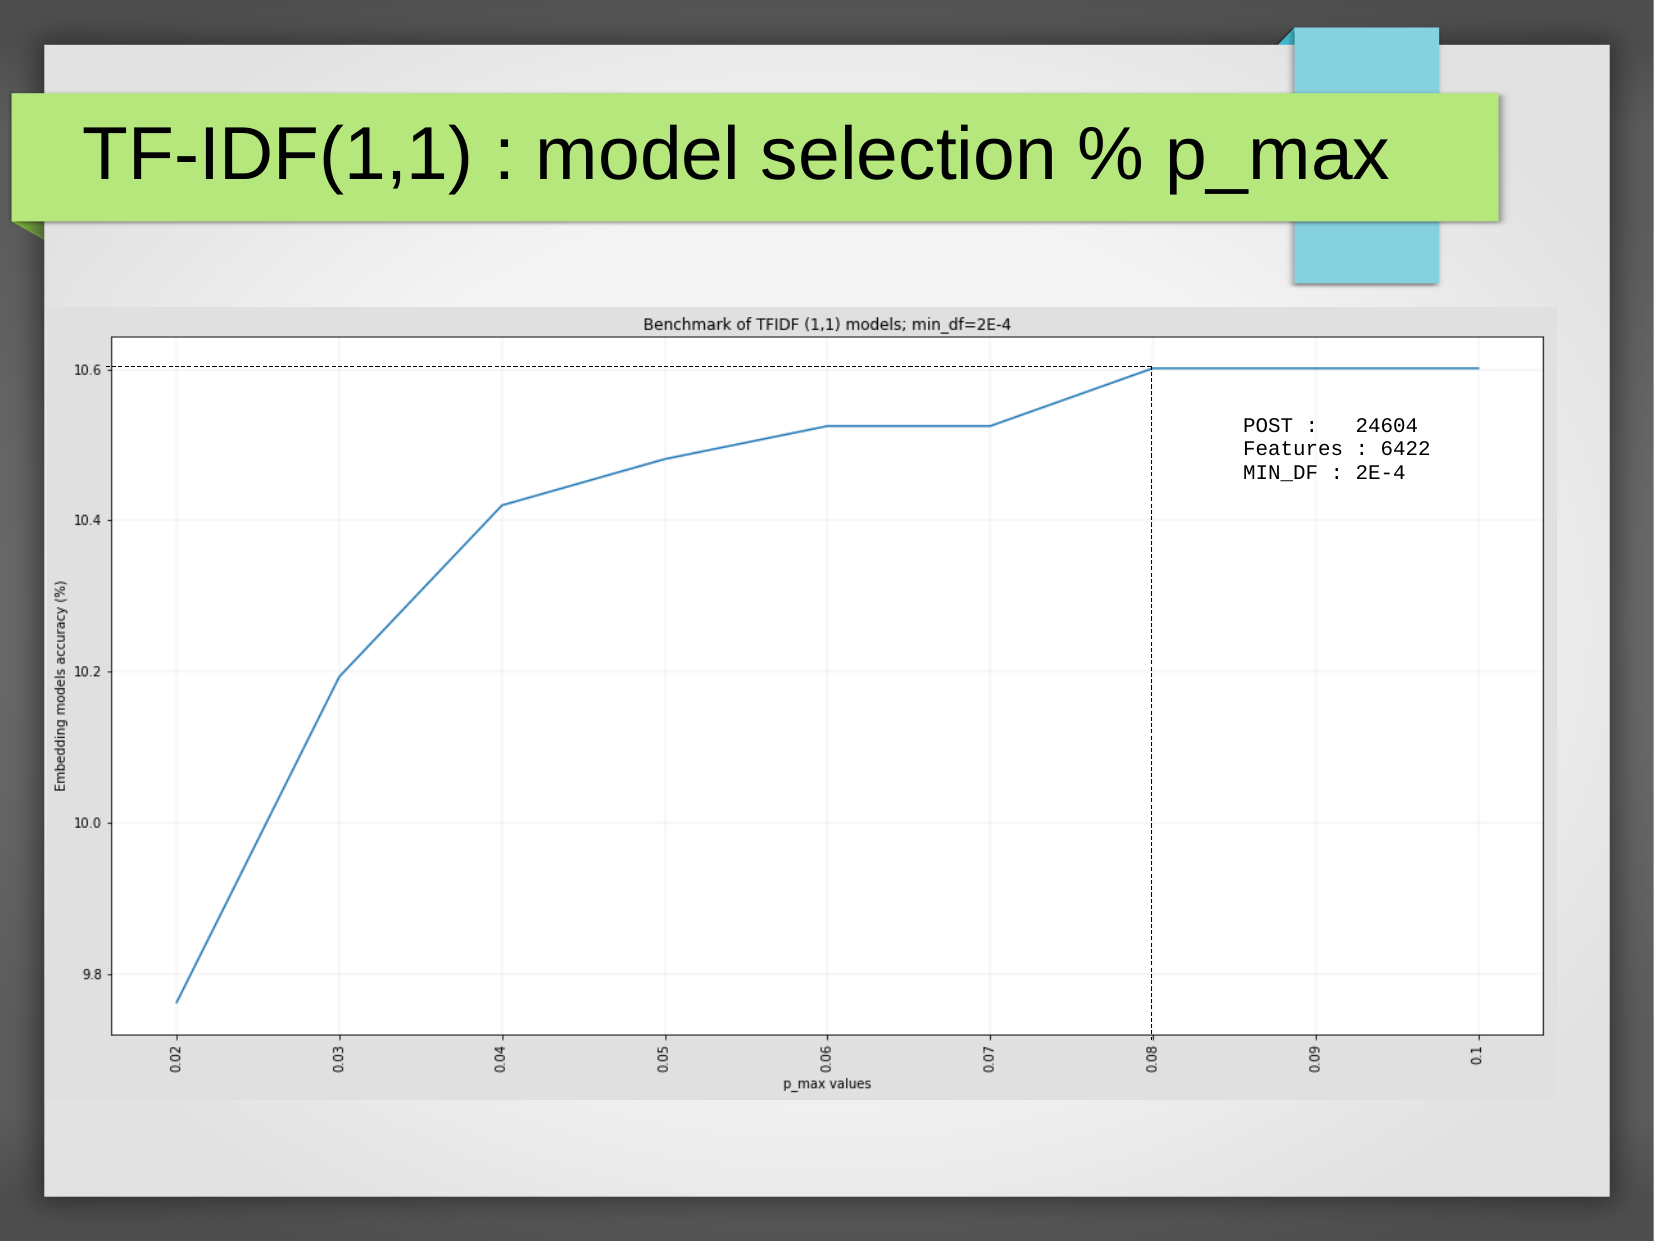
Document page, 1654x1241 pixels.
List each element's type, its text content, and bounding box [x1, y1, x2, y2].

text_box POST : 24604 Features : 6422 MIN_DF : 2E-4 [1228, 407, 1477, 493]
picture [0, 0, 1654, 1241]
title TF-IDF(1,1) : model selection % p_max [82, 69, 1536, 238]
